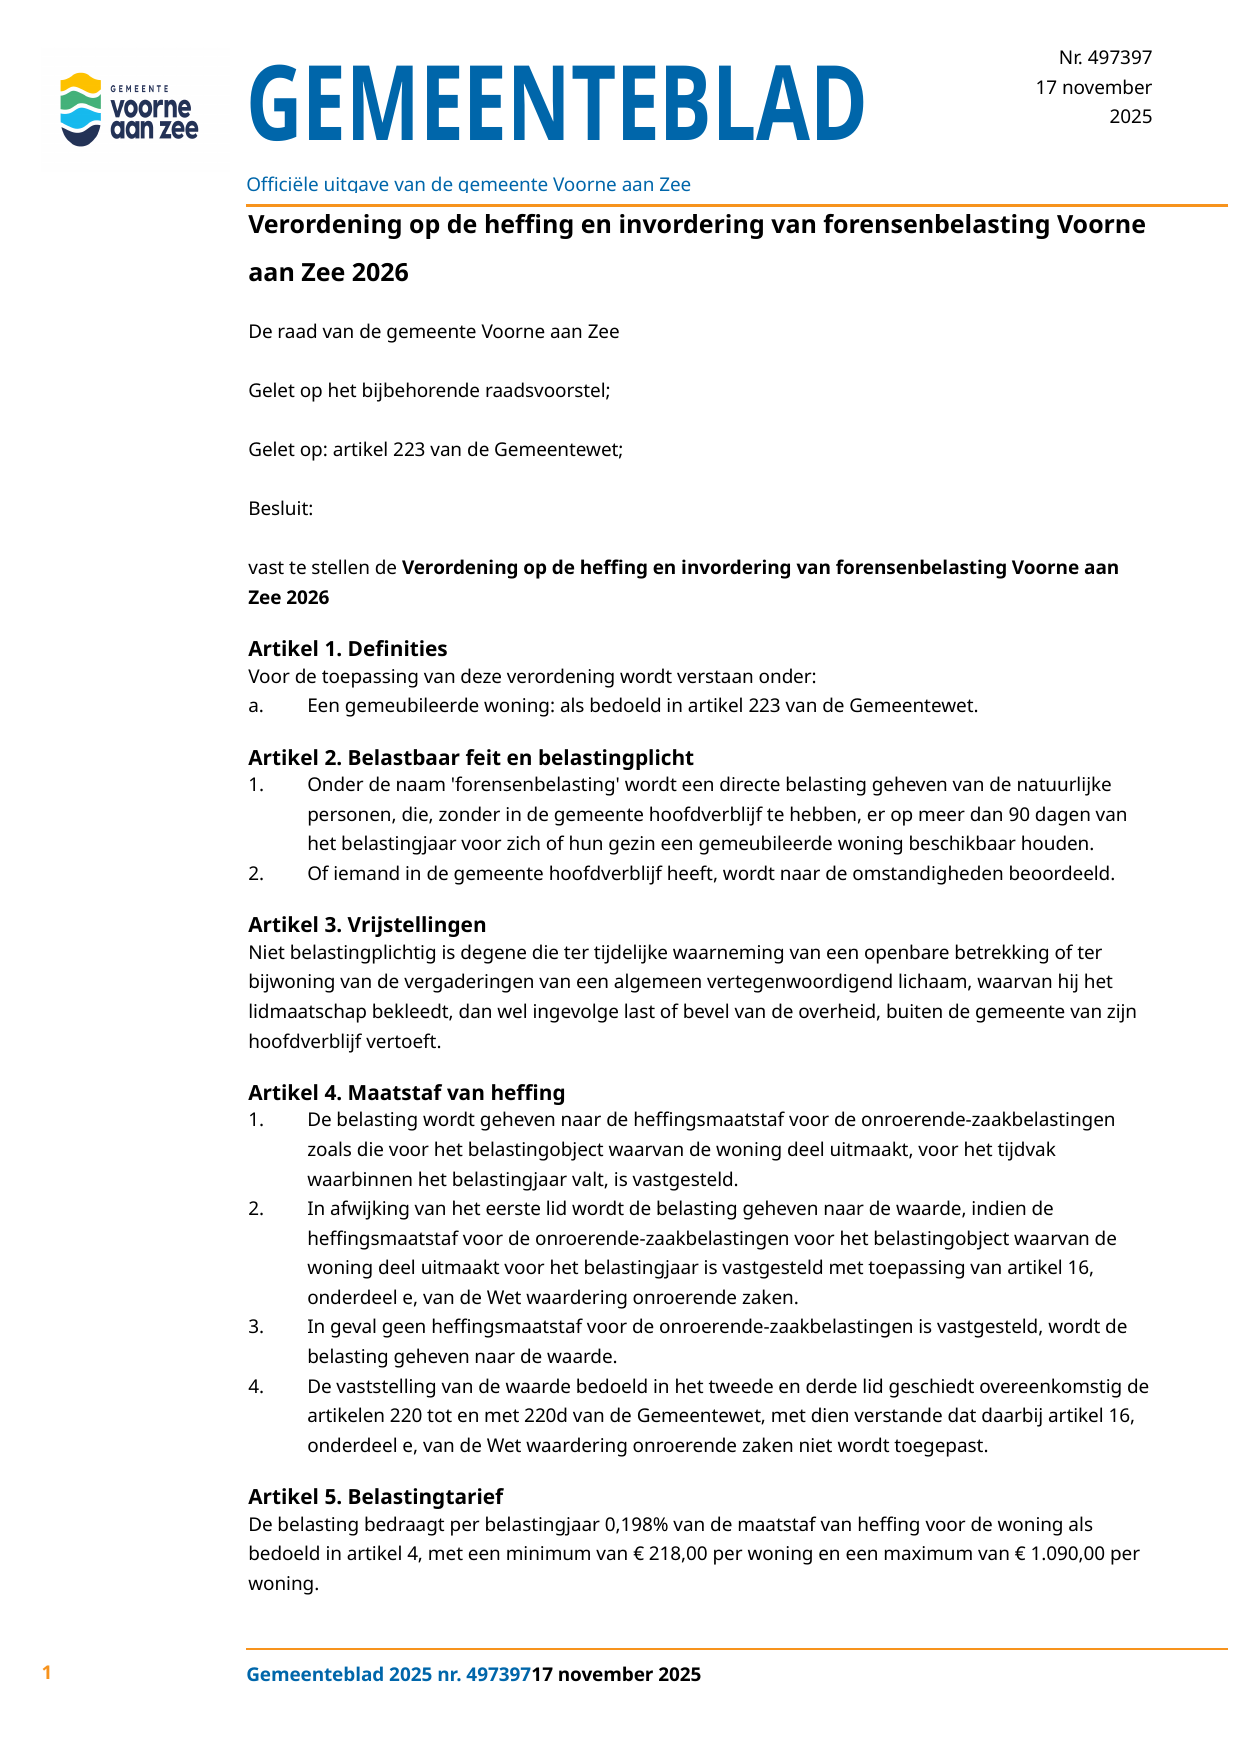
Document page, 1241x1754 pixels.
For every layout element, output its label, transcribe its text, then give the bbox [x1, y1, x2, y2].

text vast te stellen de Verordening op de heffing en invordering van forensenbelasting Voorne aan Zee 2026 [248, 554, 1152, 610]
list De belasting wordt geheven naar de heffingsmaatstaf voor de onroerende-zaakbelastingen zoals die voor het belastingobject waarvan de woning deel uitmaakt, voor het tijdvak waarbinnen het belastingjaar valt, is vastgesteld. [248, 1107, 1152, 1192]
text De raad van de gemeente Voorne aan Zee [248, 318, 1152, 344]
text Gelet op: artikel 223 van de Gemeentewet; [248, 436, 1152, 462]
text Voor de toepassing van deze verordening wordt verstaan onder: [248, 663, 1152, 689]
list In geval geen heffingsmaatstaf voor de onroerende-zaakbelastingen is vastgesteld, wordt de belasting geheven naar de waarde. [248, 1314, 1152, 1369]
text Artikel 2. Belastbaar feit en belastingplicht [248, 743, 1152, 771]
list Een gemeubileerde woning: als bedoeld in artikel 223 van de Gemeentewet. [248, 693, 1152, 718]
list In afwijking van het eerste lid wordt de belasting geheven naar de waarde, indien de heffingsmaatstaf voor de onroerende-zaakbelastingen voor het belastingobject waarvan de woning deel uitmaakt voor het belastingjaar is vastgesteld met toepassing van artikel 16, onderdeel e, van de Wet waardering onroerende zaken. [248, 1195, 1152, 1310]
text Artikel 3. Vrijstellingen [248, 911, 1152, 939]
list Onder de naam 'forensenbelasting' wordt een directe belasting geheven van de natuurlijke personen, die, zonder in de gemeente hoofdverblijf te hebben, er op meer dan 90 dagen van het belastingjaar voor zich of hun gezin een gemeubileerde woning beschikbaar houden. [248, 771, 1152, 856]
list Of iemand in de gemeente hoofdverblijf heeft, wordt naar de omstandigheden beoordeeld. [248, 860, 1152, 886]
list De vaststelling van de waarde bedoeld in het tweede en derde lid geschiedt overeenkomstig de artikelen 220 tot en met 220d van de Gemeentewet, met dien verstande dat daarbij artikel 16, onderdeel e, van de Wet waardering onroerende zaken niet wordt toegepast. [248, 1373, 1152, 1458]
text Verordening op de heffing en invordering van forensenbelasting Voorne aan Zee 2026 [248, 207, 1152, 288]
picture [41, 47, 231, 172]
text Artikel 4. Maatstaf van heffing [248, 1078, 1152, 1107]
text Artikel 5. Belastingtarief [248, 1482, 1152, 1511]
text Artikel 1. Definities [248, 634, 1152, 663]
text Niet belastingplichtig is degene die ter tijdelijke waarneming van een openbare betrekking of ter bijwoning van de vergaderingen van een algemeen vertegenwoordigend lichaam, waarvan hij het lidmaatschap bekleedt, dan wel ingevolge last of bevel van de overheid, buiten de gemeente van zijn hoofdverblijf vertoeft. [248, 939, 1152, 1053]
text Gelet op het bijbehorende raadsvoorstel; [248, 377, 1152, 403]
text Besluit: [248, 495, 1152, 521]
text De belasting bedraagt per belastingjaar 0,198% van de maatstaf van heffing voor de woning als bedoeld in artikel 4, met een minimum van € 218,00 per woning en een maximum van € 1.090,00 per woning. [248, 1511, 1152, 1596]
